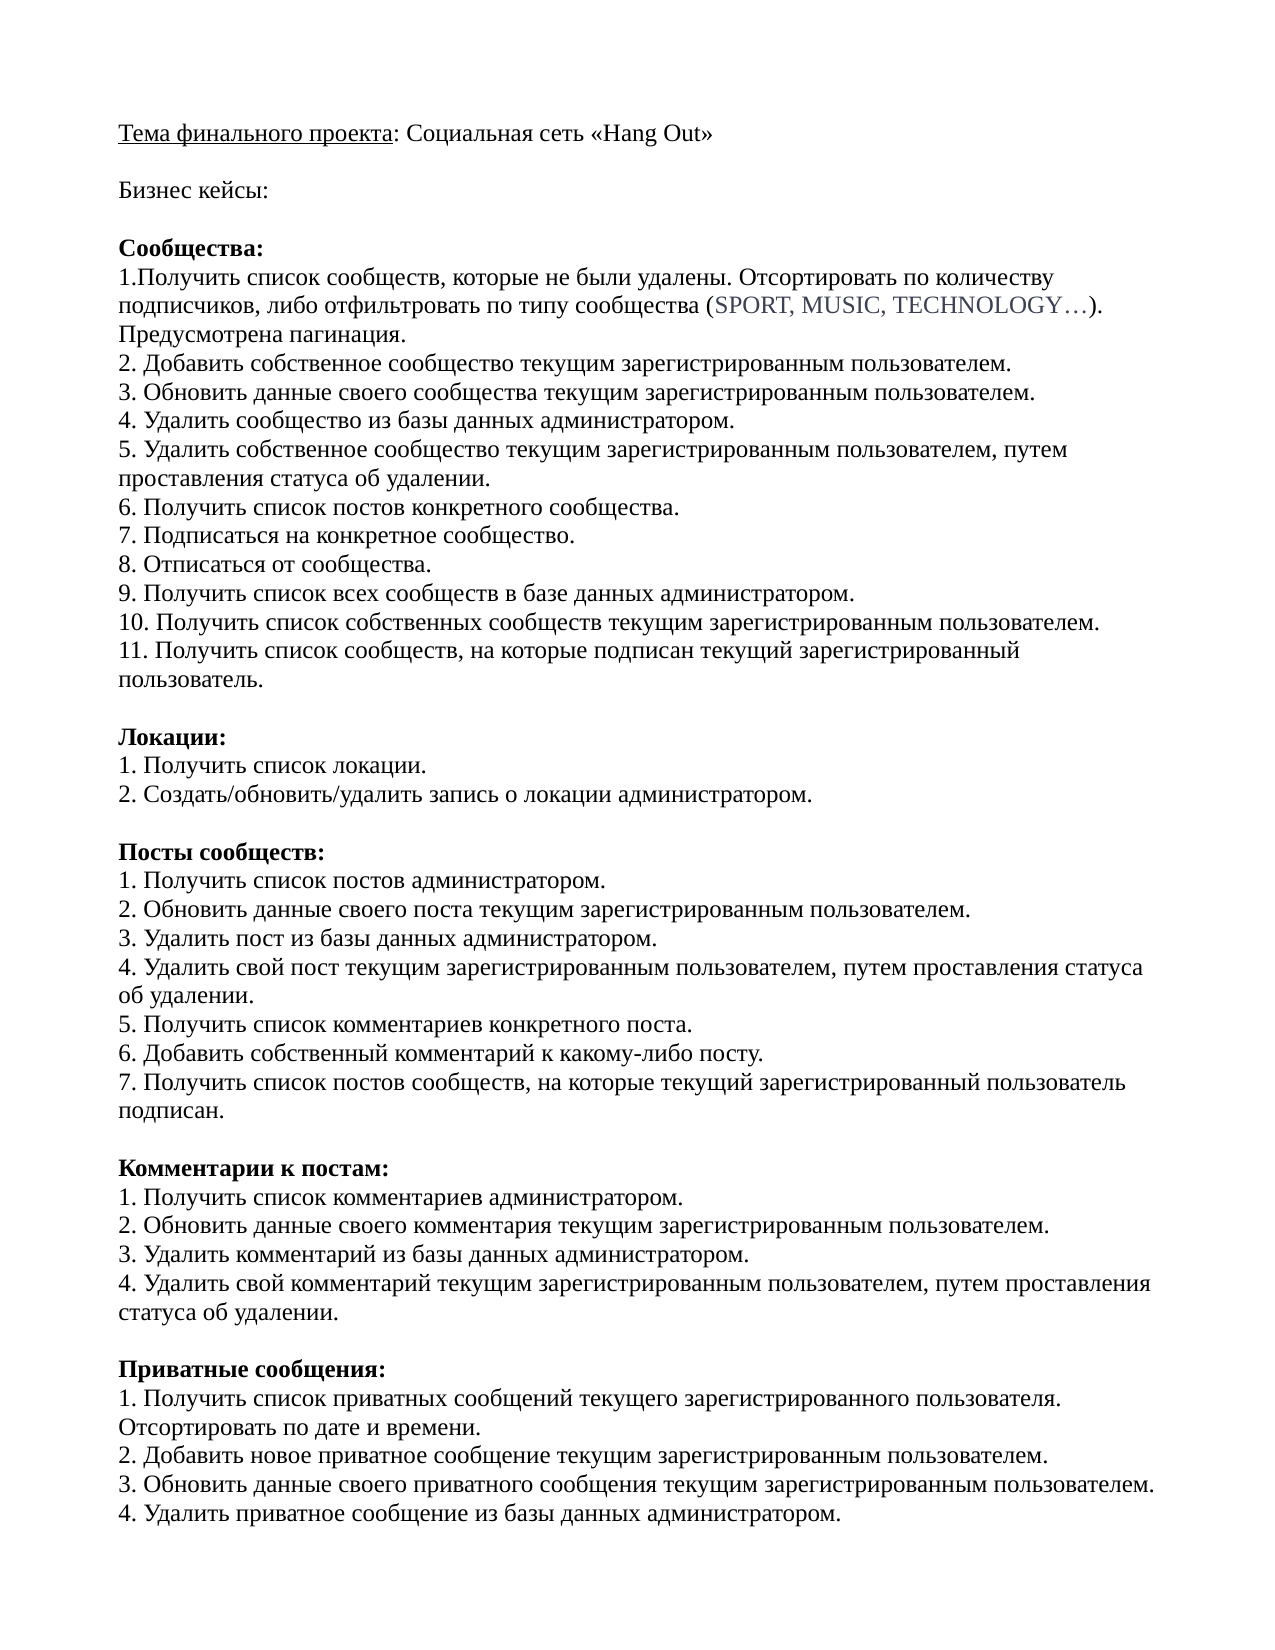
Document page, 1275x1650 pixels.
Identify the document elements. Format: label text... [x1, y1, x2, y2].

text 8. Отписаться от сообщества. [118, 549, 1157, 578]
text 7. Получить список постов сообществ, на которые текущий зарегистрированный пользователь подписан. [118, 1067, 1157, 1124]
text 1. Получить список комментариев администратором. [118, 1182, 1157, 1211]
text 2. Обновить данные своего поста текущим зарегистрированным пользователем. [118, 894, 1157, 923]
text 9. Получить список всех сообществ в базе данных администратором. [118, 578, 1157, 607]
text 4. Удалить свой пост текущим зарегистрированным пользователем, путем проставления статуса об удалении. [118, 952, 1157, 1009]
text Посты сообществ: [118, 837, 1157, 866]
text 3. Удалить пост из базы данных администратором. [118, 923, 1157, 952]
text 2. Добавить новое приватное сообщение текущим зарегистрированным пользователем. [118, 1441, 1157, 1469]
text 10. Получить список собственных сообществ текущим зарегистрированным пользователем. [118, 607, 1157, 636]
text 4. Удалить сообщество из базы данных администратором. [118, 406, 1157, 434]
text 7. Подписаться на конкретное сообщество. [118, 521, 1157, 549]
text 5. Удалить собственное сообщество текущим зарегистрированным пользователем, путем проставления статуса об удалении. [118, 434, 1157, 492]
text 1. Получить список приватных сообщений текущего зарегистрированного пользователя. Отсортировать по дате и времени. [118, 1383, 1157, 1441]
text 2. Добавить собственное сообщество текущим зарегистрированным пользователем. [118, 348, 1157, 377]
text 3. Обновить данные своего приватного сообщения текущим зарегистрированным пользователем. [118, 1469, 1157, 1498]
text 2. Обновить данные своего комментария текущим зарегистрированным пользователем. [118, 1211, 1157, 1239]
text 1. Получить список локации. [118, 751, 1157, 779]
text Локации: [118, 722, 1157, 751]
text Тема финального проекта: Социальная сеть «Hang Out» [118, 118, 1157, 147]
text 6. Получить список постов конкретного сообщества. [118, 492, 1157, 521]
text 4. Удалить приватное сообщение из базы данных администратором. [118, 1498, 1157, 1527]
text Сообщества: [118, 233, 1157, 262]
text Бизнес кейсы: [118, 176, 1157, 204]
text 1. Получить список постов администратором. [118, 866, 1157, 894]
text 3. Удалить комментарий из базы данных администратором. [118, 1239, 1157, 1268]
text 5. Получить список комментариев конкретного поста. [118, 1009, 1157, 1038]
text 4. Удалить свой комментарий текущим зарегистрированным пользователем, путем проставления статуса об удалении. [118, 1268, 1157, 1326]
text Комментарии к постам: [118, 1153, 1157, 1182]
text Приватные сообщения: [118, 1354, 1157, 1383]
text 2. Создать/обновить/удалить запись о локации администратором. [118, 779, 1157, 808]
text 6. Добавить собственный комментарий к какому-либо посту. [118, 1038, 1157, 1067]
text 3. Обновить данные своего сообщества текущим зарегистрированным пользователем. [118, 377, 1157, 406]
text 1.Получить список сообществ, которые не были удалены. Отсортировать по количеству подписчиков, либо отфильтровать по типу сообщества (SPORT, MUSIC, TECHNOLOGY…). Предусмотрена пагинация. [118, 262, 1157, 348]
text 11. Получить список сообществ, на которые подписан текущий зарегистрированный пользователь. [118, 636, 1157, 693]
